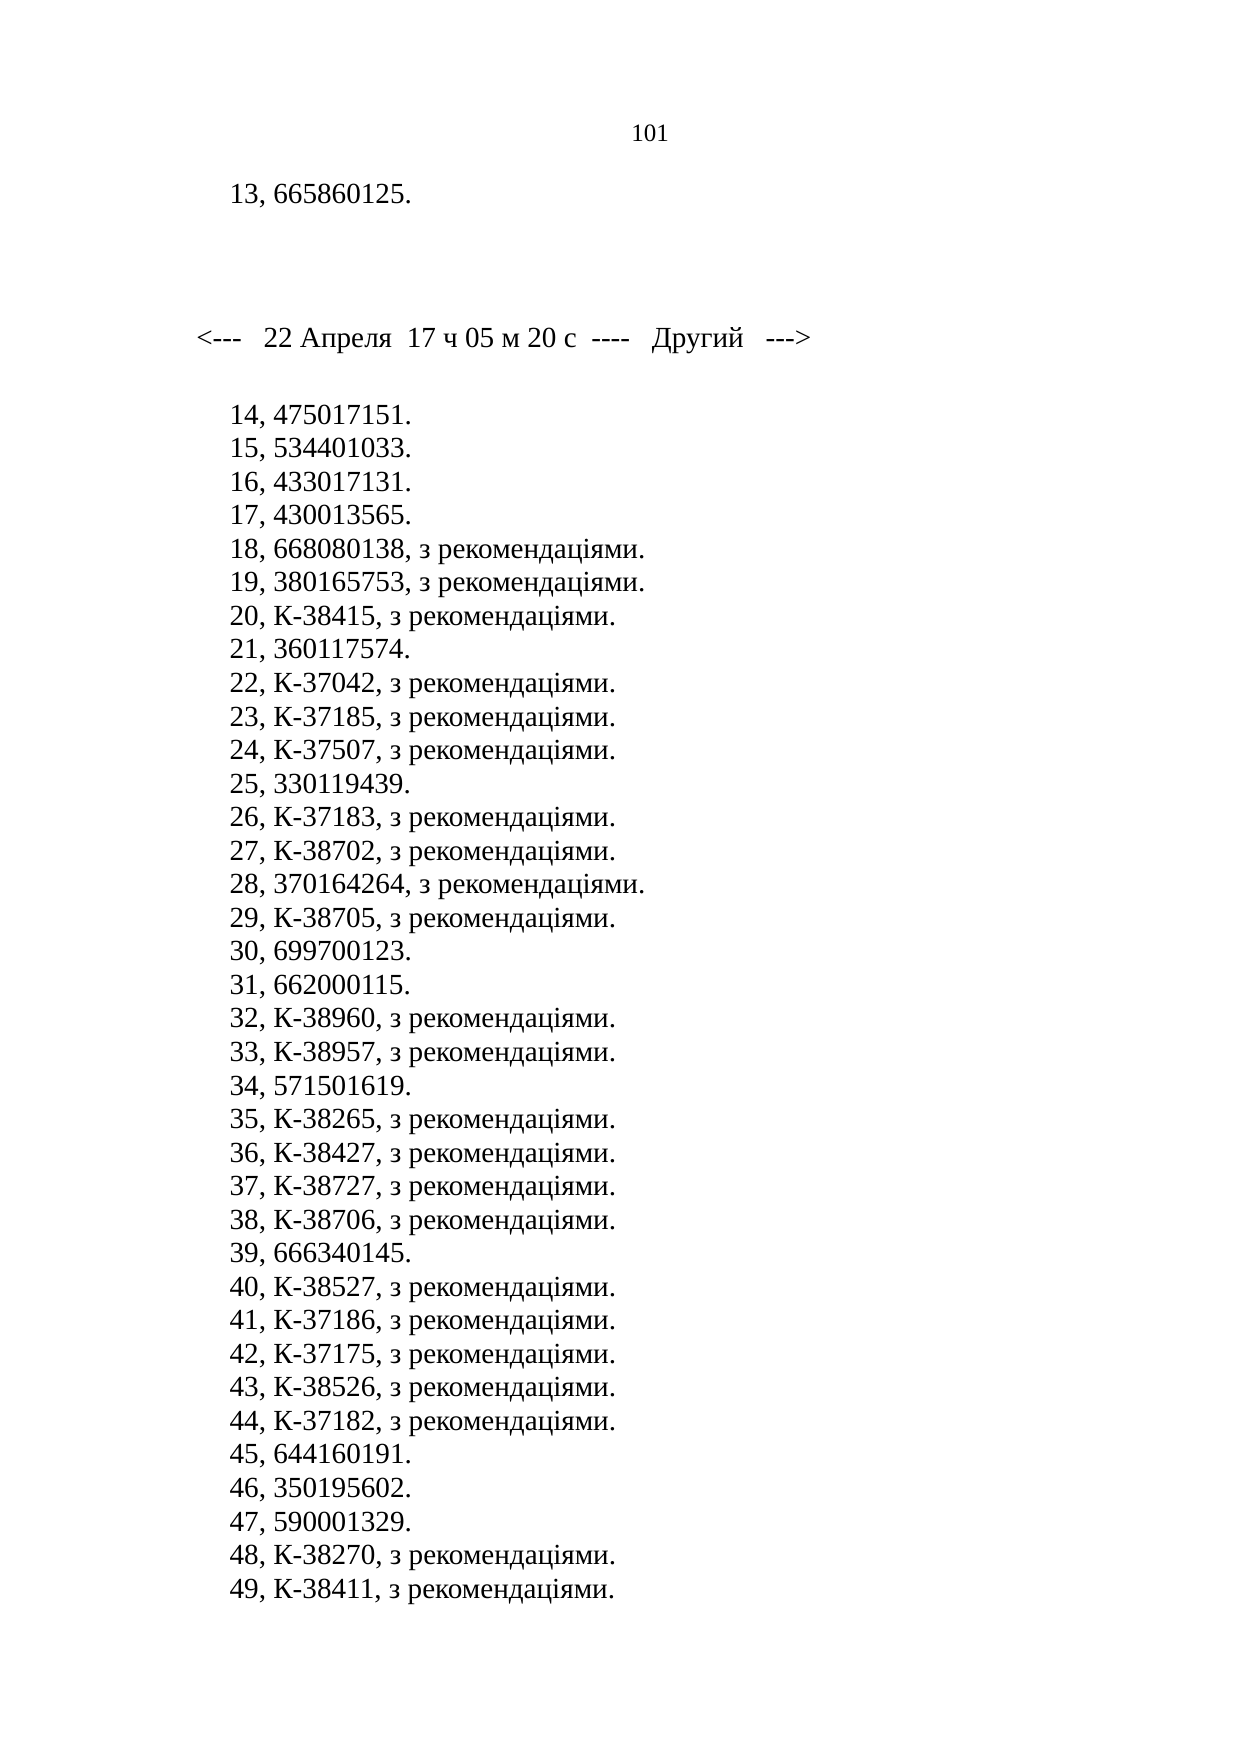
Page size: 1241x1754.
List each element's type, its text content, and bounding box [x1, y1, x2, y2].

text 41, К-37186, з рекомендаціями. [177, 1302, 1122, 1336]
text 16, 433017131. [177, 464, 1122, 497]
text 40, К-38527, з рекомендаціями. [177, 1269, 1122, 1302]
text 39, 666340145. [177, 1235, 1122, 1269]
text 29, К-38705, з рекомендаціями. [177, 900, 1122, 933]
text 19, 380165753, з рекомендаціями. [177, 564, 1122, 598]
text 22, К-37042, з рекомендаціями. [177, 665, 1122, 699]
text 26, К-37183, з рекомендаціями. [177, 799, 1122, 833]
text 48, К-38270, з рекомендаціями. [177, 1537, 1122, 1571]
text 32, К-38960, з рекомендаціями. [177, 1001, 1122, 1034]
text 49, К-38411, з рекомендаціями. [177, 1571, 1122, 1604]
text 46, 350195602. [177, 1470, 1122, 1504]
text 21, 360117574. [177, 632, 1122, 665]
text 45, 644160191. [177, 1437, 1122, 1470]
text 25, 330119439. [177, 766, 1122, 799]
text 36, К-38427, з рекомендаціями. [177, 1135, 1122, 1168]
text 44, К-37182, з рекомендаціями. [177, 1403, 1122, 1437]
text 35, К-38265, з рекомендаціями. [177, 1101, 1122, 1135]
text 20, К-38415, з рекомендаціями. [177, 598, 1122, 632]
text 17, 430013565. [177, 497, 1122, 531]
text 15, 534401033. [177, 430, 1122, 464]
text 13, 665860125. [177, 176, 1122, 210]
text 37, К-38727, з рекомендаціями. [177, 1168, 1122, 1202]
text 31, 662000115. [177, 967, 1122, 1001]
text 42, К-37175, з рекомендаціями. [177, 1336, 1122, 1369]
text 27, К-38702, з рекомендаціями. [177, 833, 1122, 866]
text 23, К-37185, з рекомендаціями. [177, 699, 1122, 732]
text 43, К-38526, з рекомендаціями. [177, 1369, 1122, 1403]
text 33, К-38957, з рекомендаціями. [177, 1034, 1122, 1068]
text 47, 590001329. [177, 1504, 1122, 1537]
text 24, К-37507, з рекомендаціями. [177, 732, 1122, 766]
text 14, 475017151. [177, 397, 1122, 430]
text 34, 571501619. [177, 1068, 1122, 1101]
text 28, 370164264, з рекомендаціями. [177, 866, 1122, 900]
text 18, 668080138, з рекомендаціями. [177, 531, 1122, 564]
text <--- 22 Апреля 17 ч 05 м 20 с ---- Другий ---> [177, 277, 1122, 363]
text 38, К-38706, з рекомендаціями. [177, 1202, 1122, 1235]
text 30, 699700123. [177, 933, 1122, 967]
